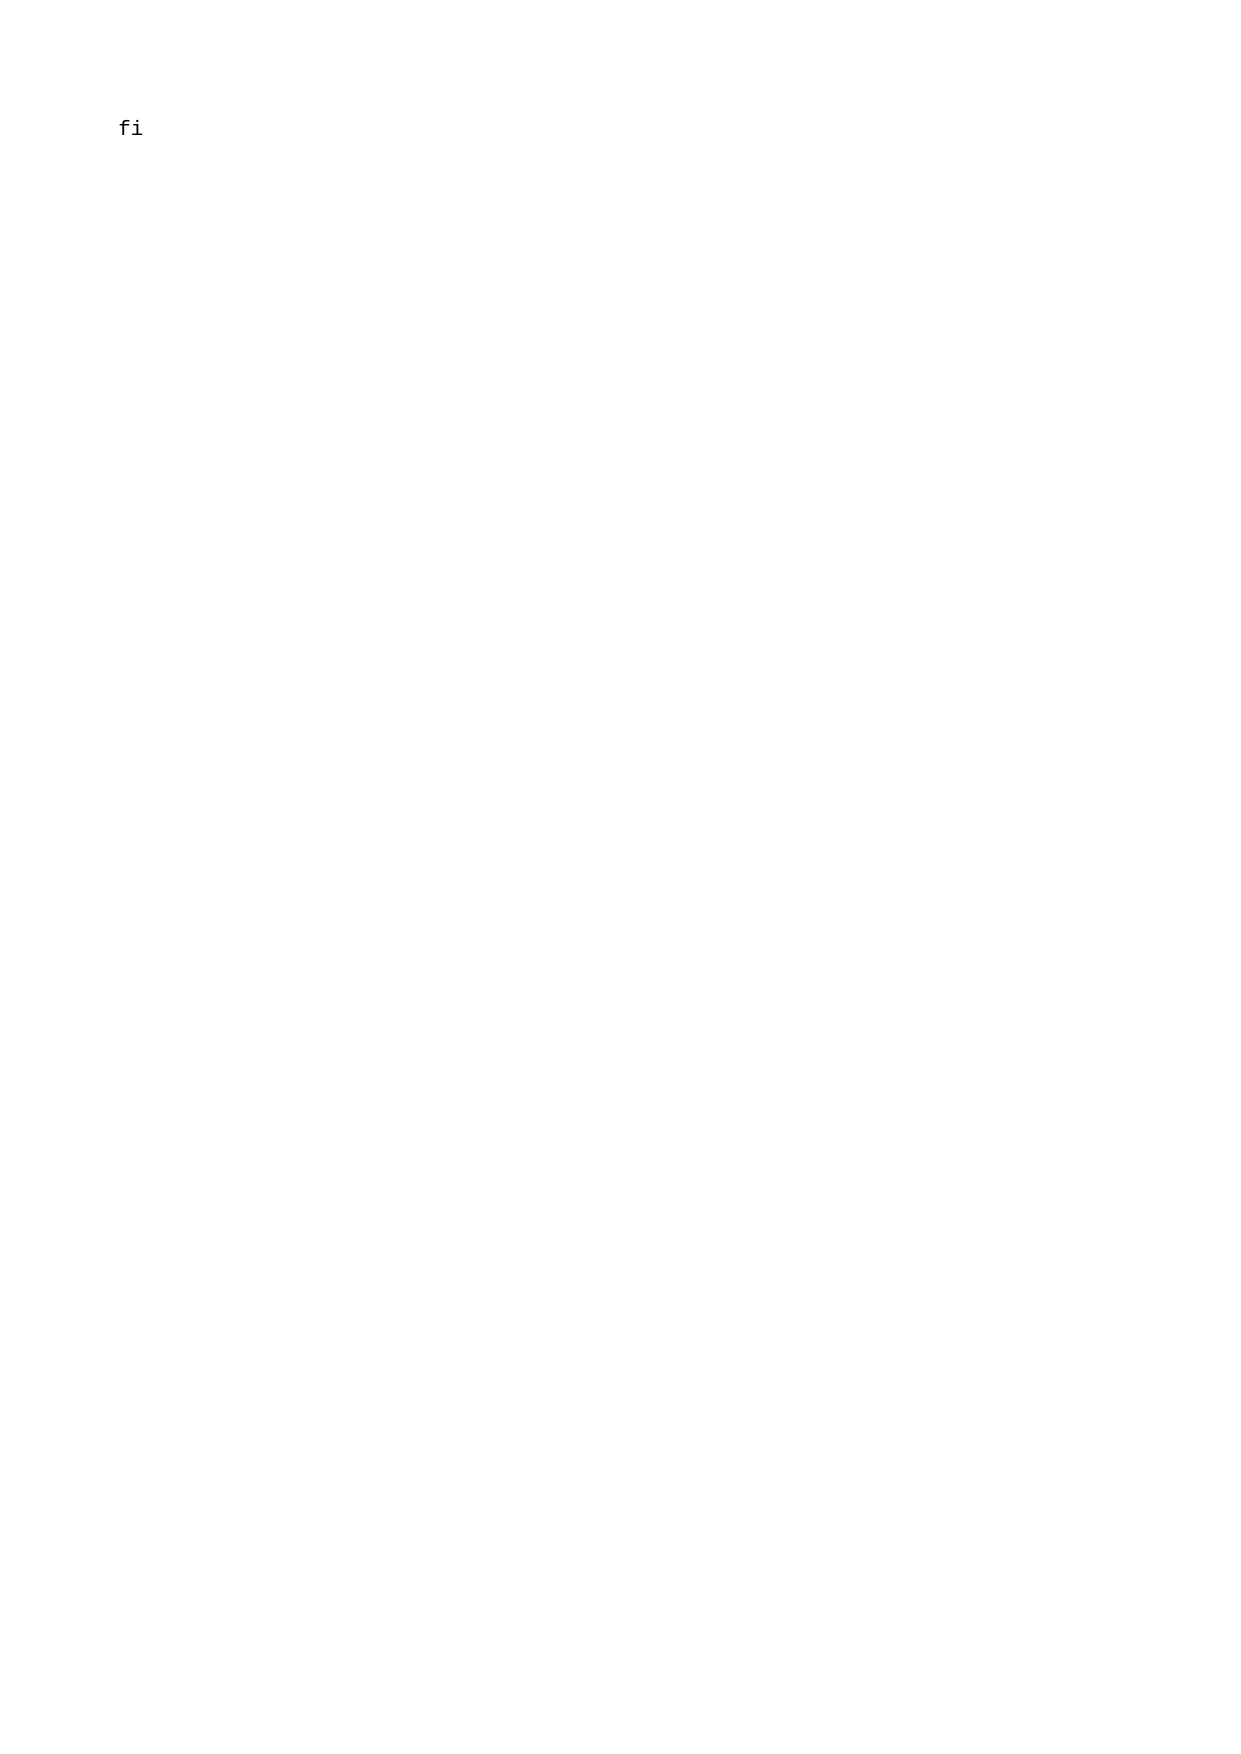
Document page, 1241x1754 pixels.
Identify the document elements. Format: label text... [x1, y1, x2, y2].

text fi [118, 118, 1122, 142]
